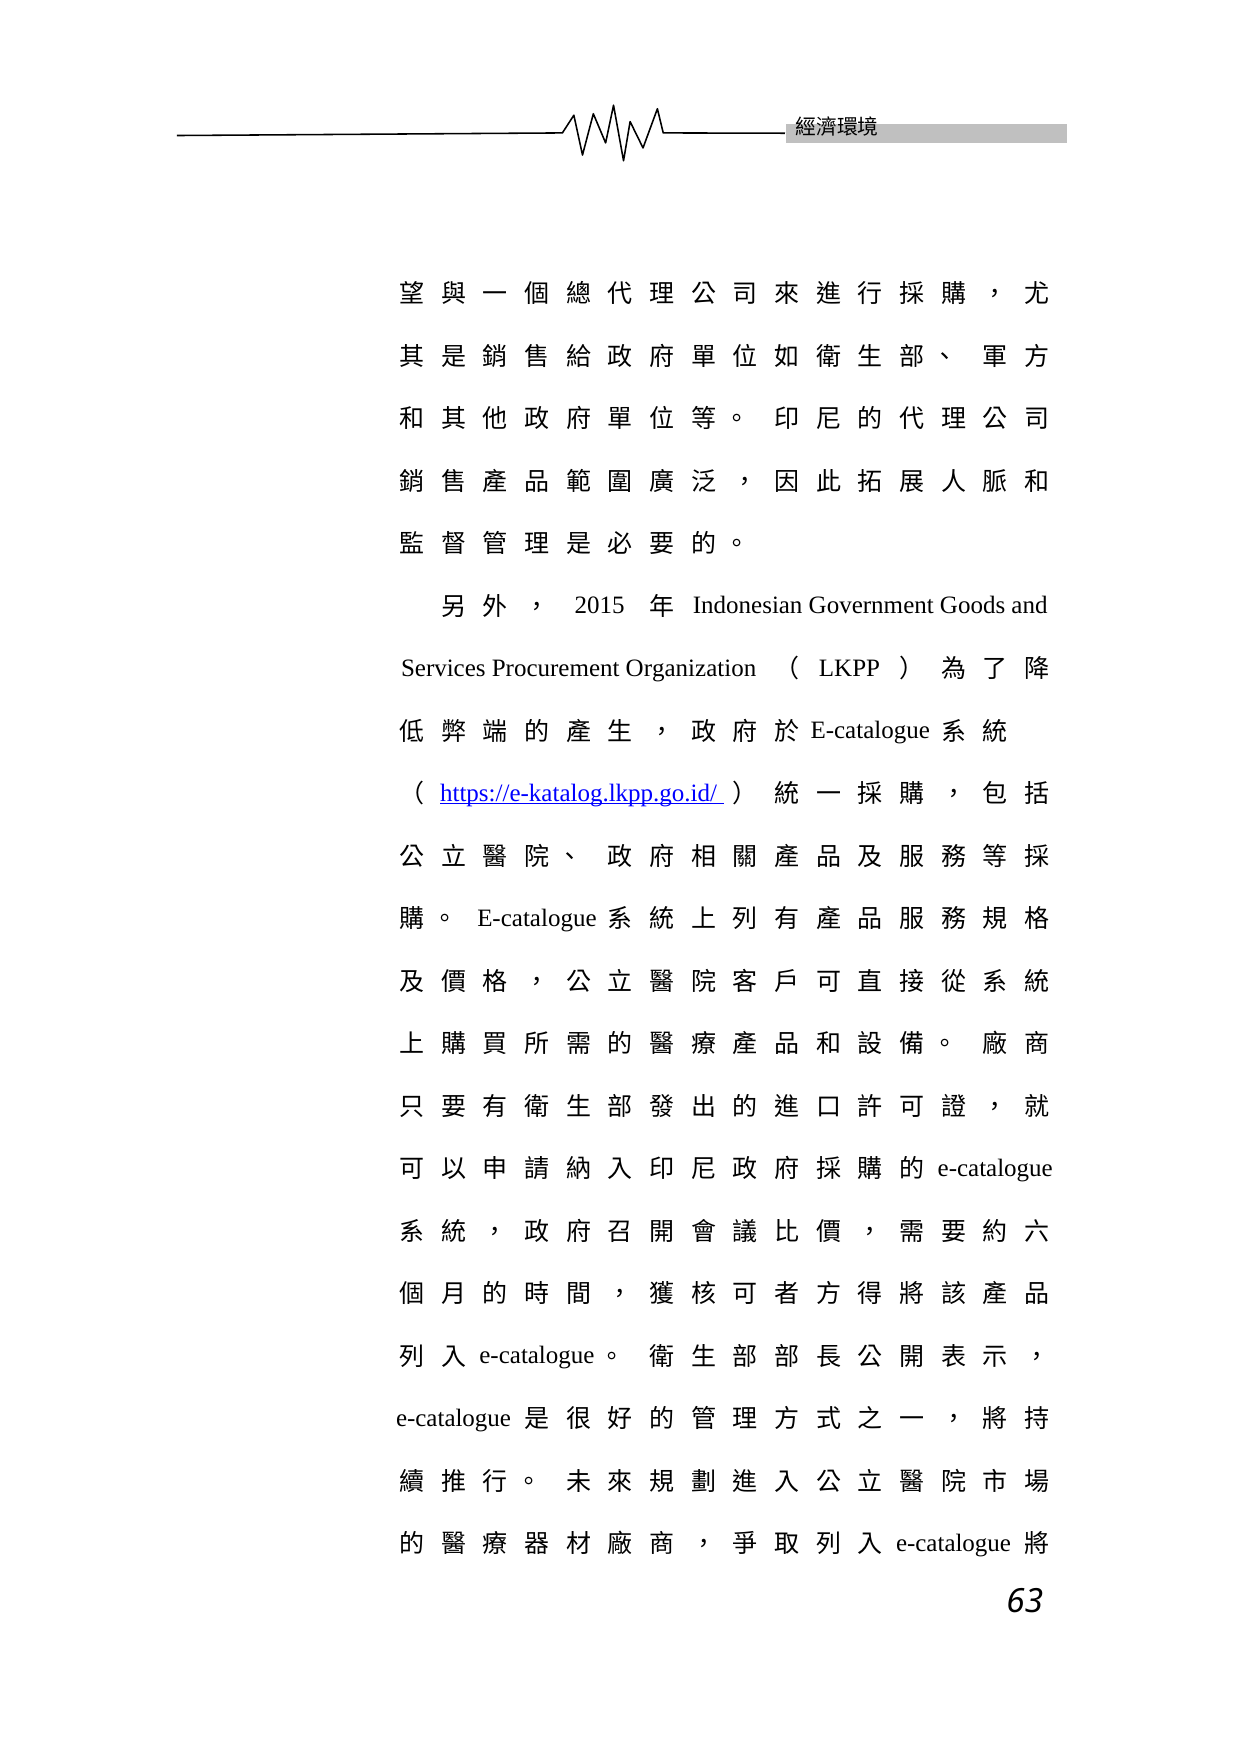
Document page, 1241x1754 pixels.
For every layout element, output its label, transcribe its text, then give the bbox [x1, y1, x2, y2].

text 另外，2015年Indonesian Government Goods and Services Procurement Organization（LKPP）為了降低弊端的產生，政府於E-catalogue系統（https://e-katalog.lkpp.go.id/）統一採購，包括公立醫院、政府相關產品及服務等採購。E-catalogue系統上列有產品服務規格及價格，公立醫院客戶可直接從系統上購買所需的醫療產品和設備。廠商只要有衛生部發出的進口許可證，就可以申請納入印尼政府採購的e-catalogue系統，政府召開會議比價，需要約六個月的時間，獲核可者方得將該產品列入e-catalogue。衛生部部長公開表示，e-catalogue是很好的管理方式之一，將持續推行。未來規劃進入公立醫院市場的醫療器材廠商，爭取列入e-catalogue將 [367, 563, 1058, 1563]
text 望與一個總代理公司來進行採購，尤其是銷售給政府單位如衛生部、軍方和其他政府單位等。印尼的代理公司銷售產品範圍廣泛，因此拓展人脈和監督管理是必要的。 [367, 250, 1058, 563]
